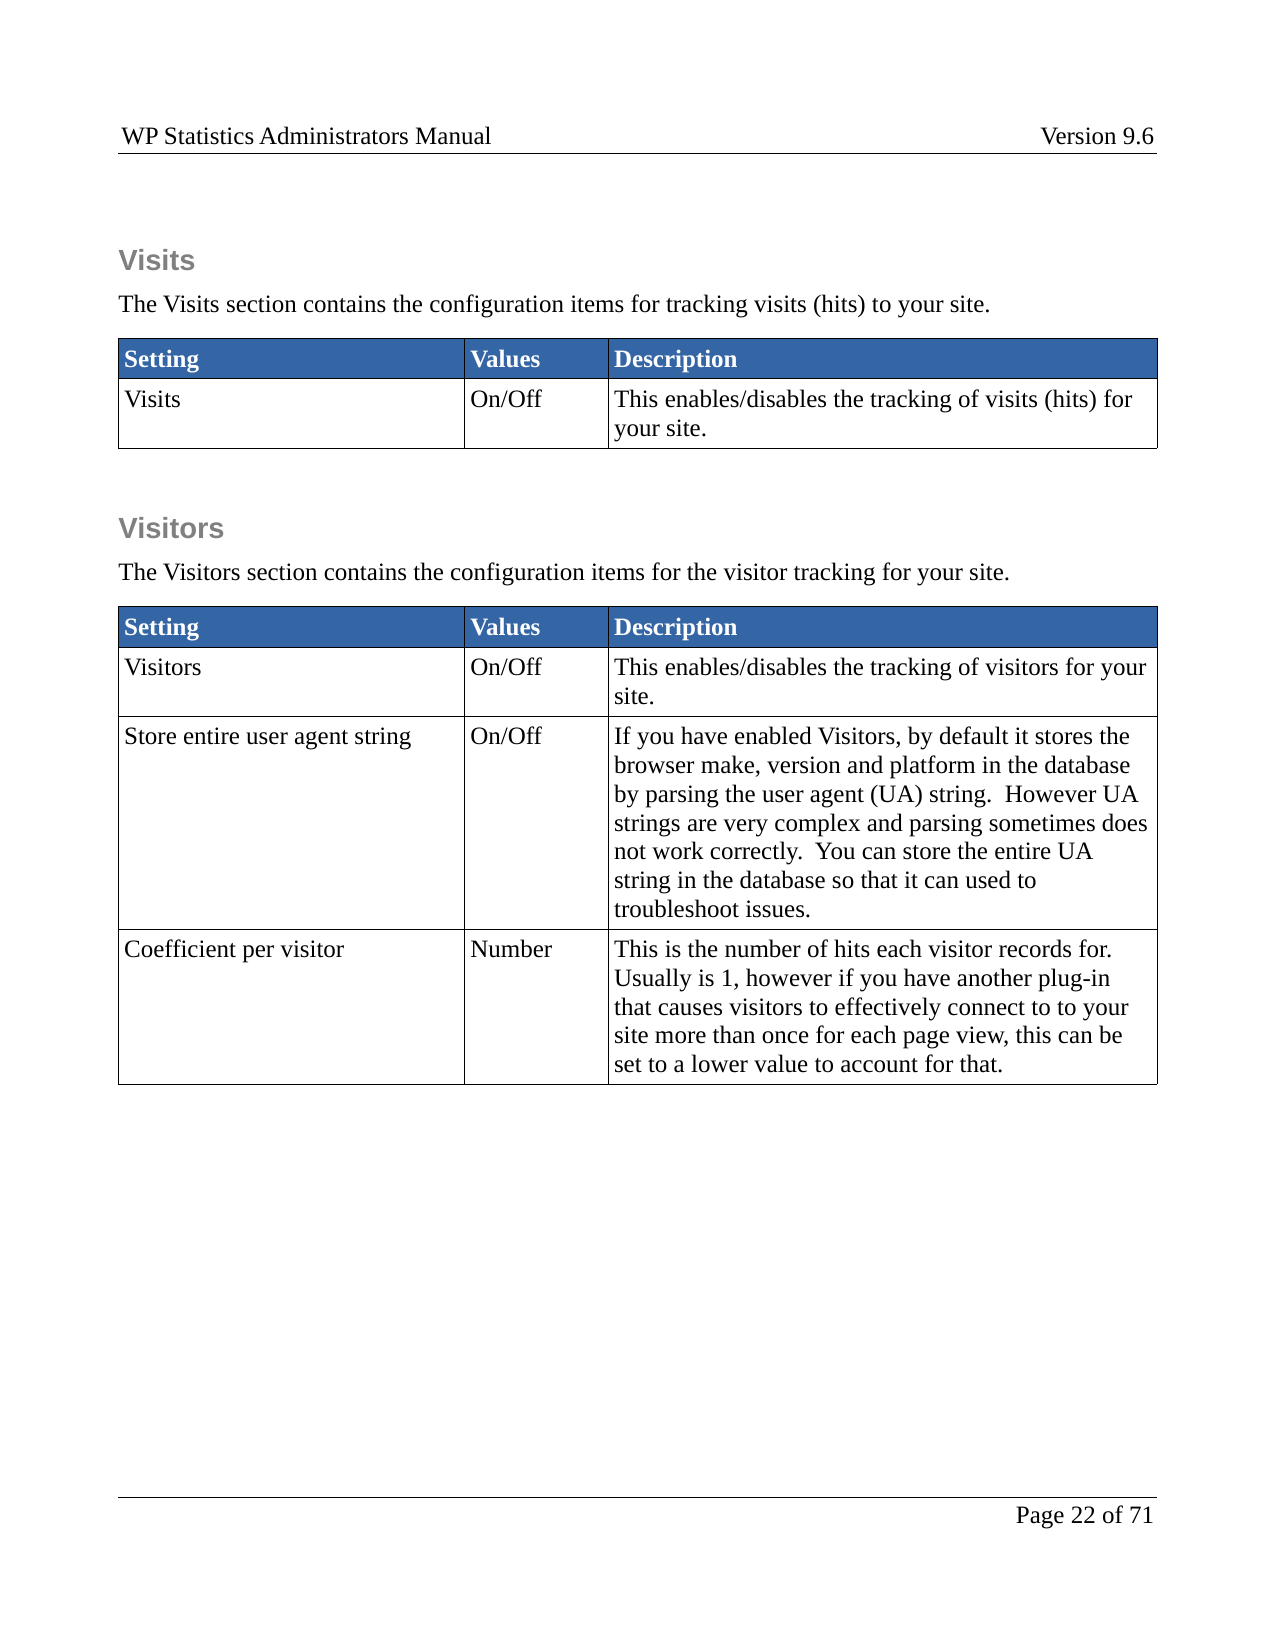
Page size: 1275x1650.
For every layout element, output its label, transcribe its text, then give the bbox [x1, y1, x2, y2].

table_cell Coefficient per visitor [119, 930, 464, 1084]
table_cell On/Off [465, 717, 608, 928]
text The Visits section contains the configuration items for tracking visits (hits) to your site. [118, 289, 1157, 318]
subtitle Visitors [118, 511, 1157, 545]
table_cell Number [465, 930, 608, 1084]
table_cell On/Off [465, 648, 608, 716]
subtitle Visits [118, 243, 1157, 276]
table_cell On/Off [465, 379, 608, 447]
table_cell This enables/disables the tracking of visits (hits) for your site. [609, 379, 1157, 447]
table_cell Visits [119, 379, 464, 447]
table_header Values [465, 339, 608, 378]
table_header Description [609, 339, 1157, 378]
table_cell Store entire user agent string [119, 717, 464, 928]
table_cell Visitors [119, 648, 464, 716]
table_header Description [609, 607, 1157, 647]
table_header Setting [119, 339, 464, 378]
table_cell This is the number of hits each visitor records for. Usually is 1, however if you have another plug-in that causes visitors to effectively connect to to your site more than once for each page view, this can be set to a lower value to account for that. [609, 930, 1157, 1084]
text The Visitors section contains the configuration items for the visitor tracking for your site. [118, 557, 1157, 586]
table_cell If you have enabled Visitors, by default it stores the browser make, version and platform in the database by parsing the user agent (UA) string. However UA strings are very complex and parsing sometimes does not work correctly. You can store the entire UA string in the database so that it can used to troubleshoot issues. [609, 717, 1157, 928]
table_header Setting [119, 607, 464, 647]
table_header Values [465, 607, 608, 647]
table_cell This enables/disables the tracking of visitors for your site. [609, 648, 1157, 716]
